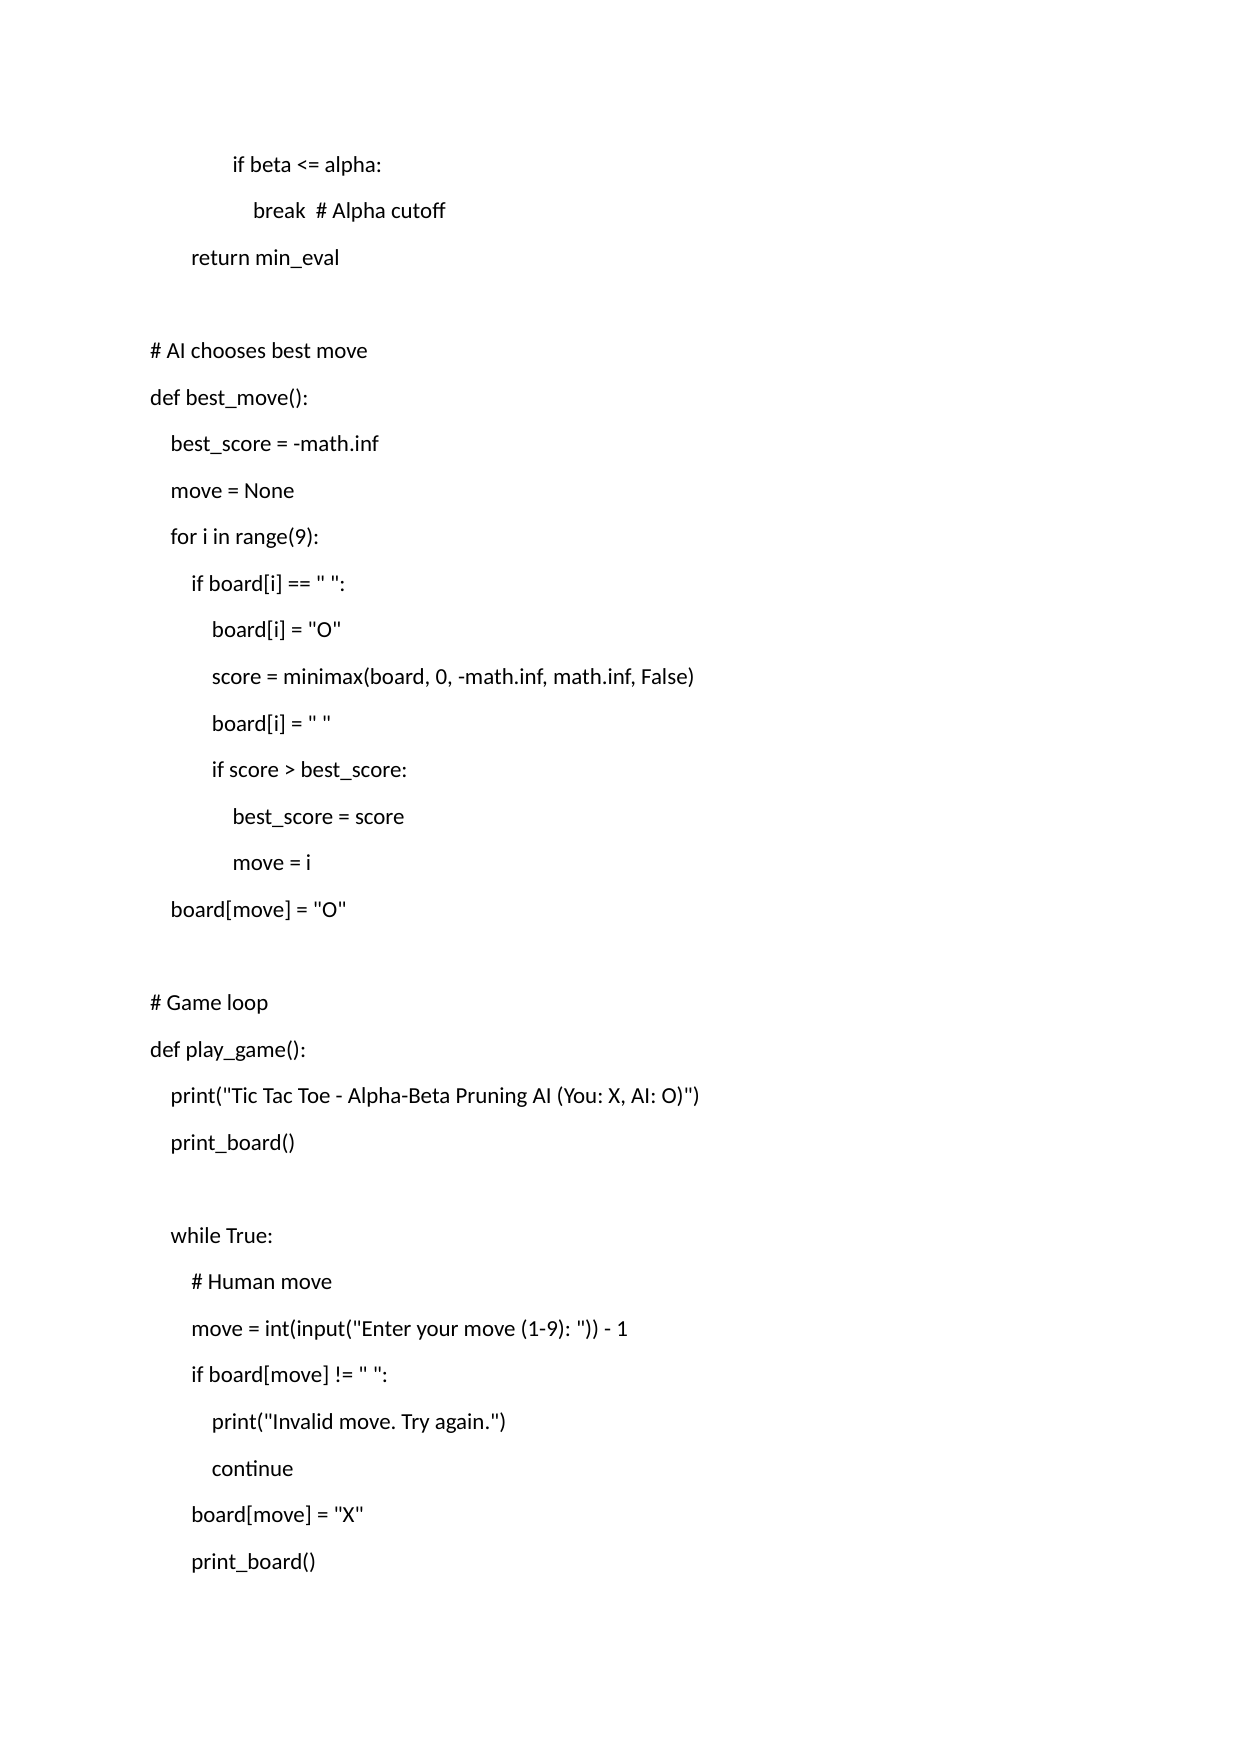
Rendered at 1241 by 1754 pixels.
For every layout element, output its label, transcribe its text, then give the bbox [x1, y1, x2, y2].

text break # Alpha cutoff [150, 197, 1090, 224]
text best_score = score [150, 802, 1090, 830]
text print_board() [150, 1128, 1090, 1156]
text move = i [150, 848, 1090, 876]
text board[i] = "O" [150, 616, 1090, 644]
text for i in range(9): [150, 522, 1090, 551]
text continue [150, 1454, 1090, 1482]
text def play_game(): [150, 1035, 1090, 1063]
text # Game loop [150, 988, 1090, 1016]
text return min_eval [150, 243, 1090, 271]
text # AI chooses best move [150, 336, 1090, 364]
text while True: [150, 1221, 1090, 1249]
text move = int(input("Enter your move (1-9): ")) - 1 [150, 1314, 1090, 1342]
text def best_move(): [150, 383, 1090, 411]
text if board[i] == " ": [150, 569, 1090, 597]
text print("Invalid move. Try again.") [150, 1407, 1090, 1435]
text move = None [150, 476, 1090, 504]
text # Human move [150, 1267, 1090, 1296]
text if beta <= alpha: [150, 150, 1090, 178]
text score = minimax(board, 0, -math.inf, math.inf, False) [150, 662, 1090, 690]
text board[move] = "X" [150, 1500, 1090, 1528]
text if score > best_score: [150, 755, 1090, 783]
text print_board() [150, 1547, 1090, 1575]
text print("Tic Tac Toe - Alpha-Beta Pruning AI (You: X, AI: O)") [150, 1081, 1090, 1109]
text board[i] = " " [150, 709, 1090, 737]
text board[move] = "O" [150, 895, 1090, 923]
text best_score = -math.inf [150, 429, 1090, 457]
text if board[move] != " ": [150, 1361, 1090, 1389]
